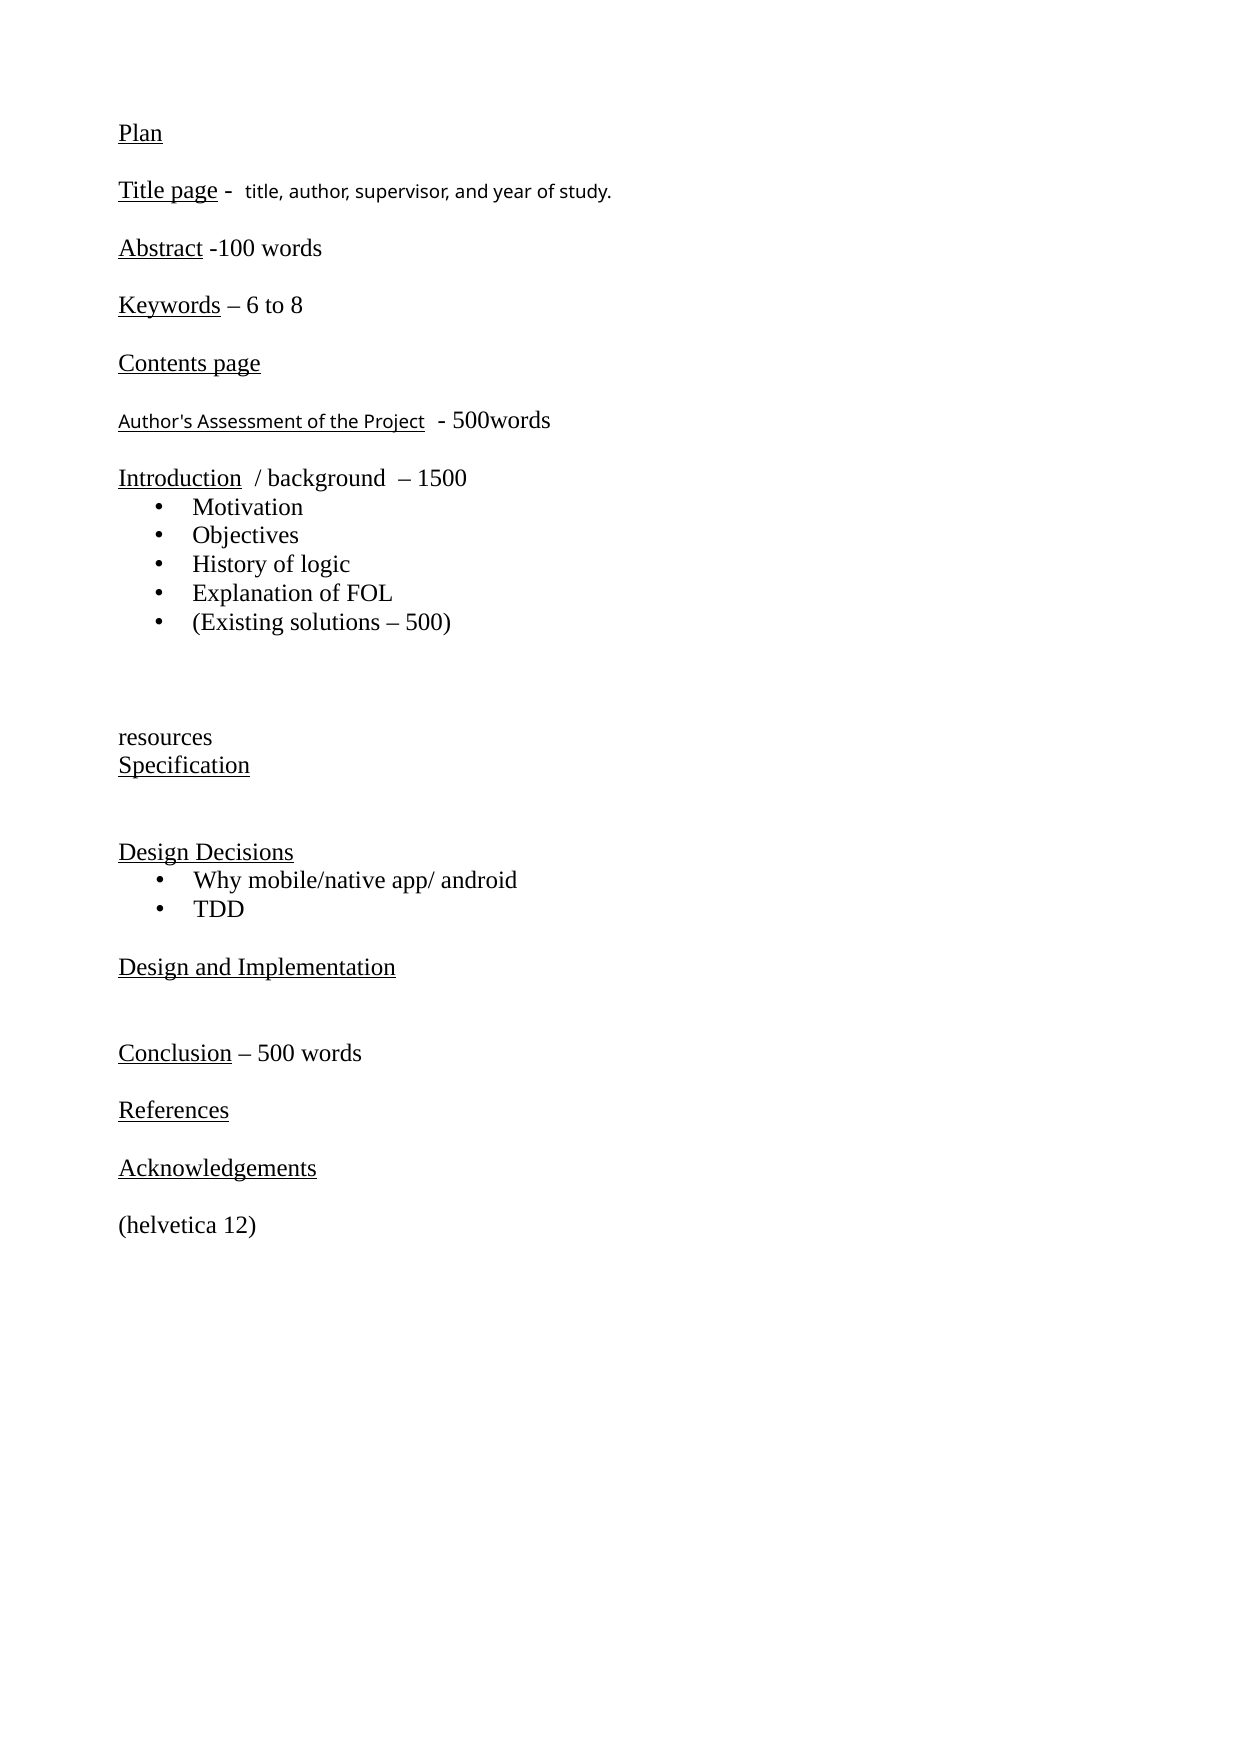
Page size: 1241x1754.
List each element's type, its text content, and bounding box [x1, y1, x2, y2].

text resources [118, 722, 1122, 751]
text Specification [118, 751, 1122, 779]
list Objectives [154, 521, 1122, 549]
list History of logic [154, 549, 1122, 578]
list Motivation [154, 492, 1122, 521]
text Keywords – 6 to 8 [118, 291, 1122, 319]
text References [118, 1096, 1122, 1124]
text Design and Implementation [118, 952, 1122, 981]
text (helvetica 12) [118, 1211, 1122, 1239]
text Abstract -100 words [118, 233, 1122, 262]
text Author's Assessment of the Project - 500words [118, 406, 1122, 434]
text Acknowledgements [118, 1153, 1122, 1182]
text Design Decisions [118, 837, 1122, 866]
text Conclusion – 500 words [118, 1038, 1122, 1067]
text Title page - title, author, supervisor, and year of study. [118, 176, 1122, 204]
list Why mobile/native app/ android [156, 866, 1122, 894]
list TDD [156, 894, 1122, 923]
text Introduction / background – 1500 [118, 463, 1122, 492]
text Plan [118, 118, 1122, 147]
list Explanation of FOL [154, 578, 1122, 607]
list (Existing solutions – 500) [154, 607, 1122, 636]
text Contents page [118, 348, 1122, 377]
